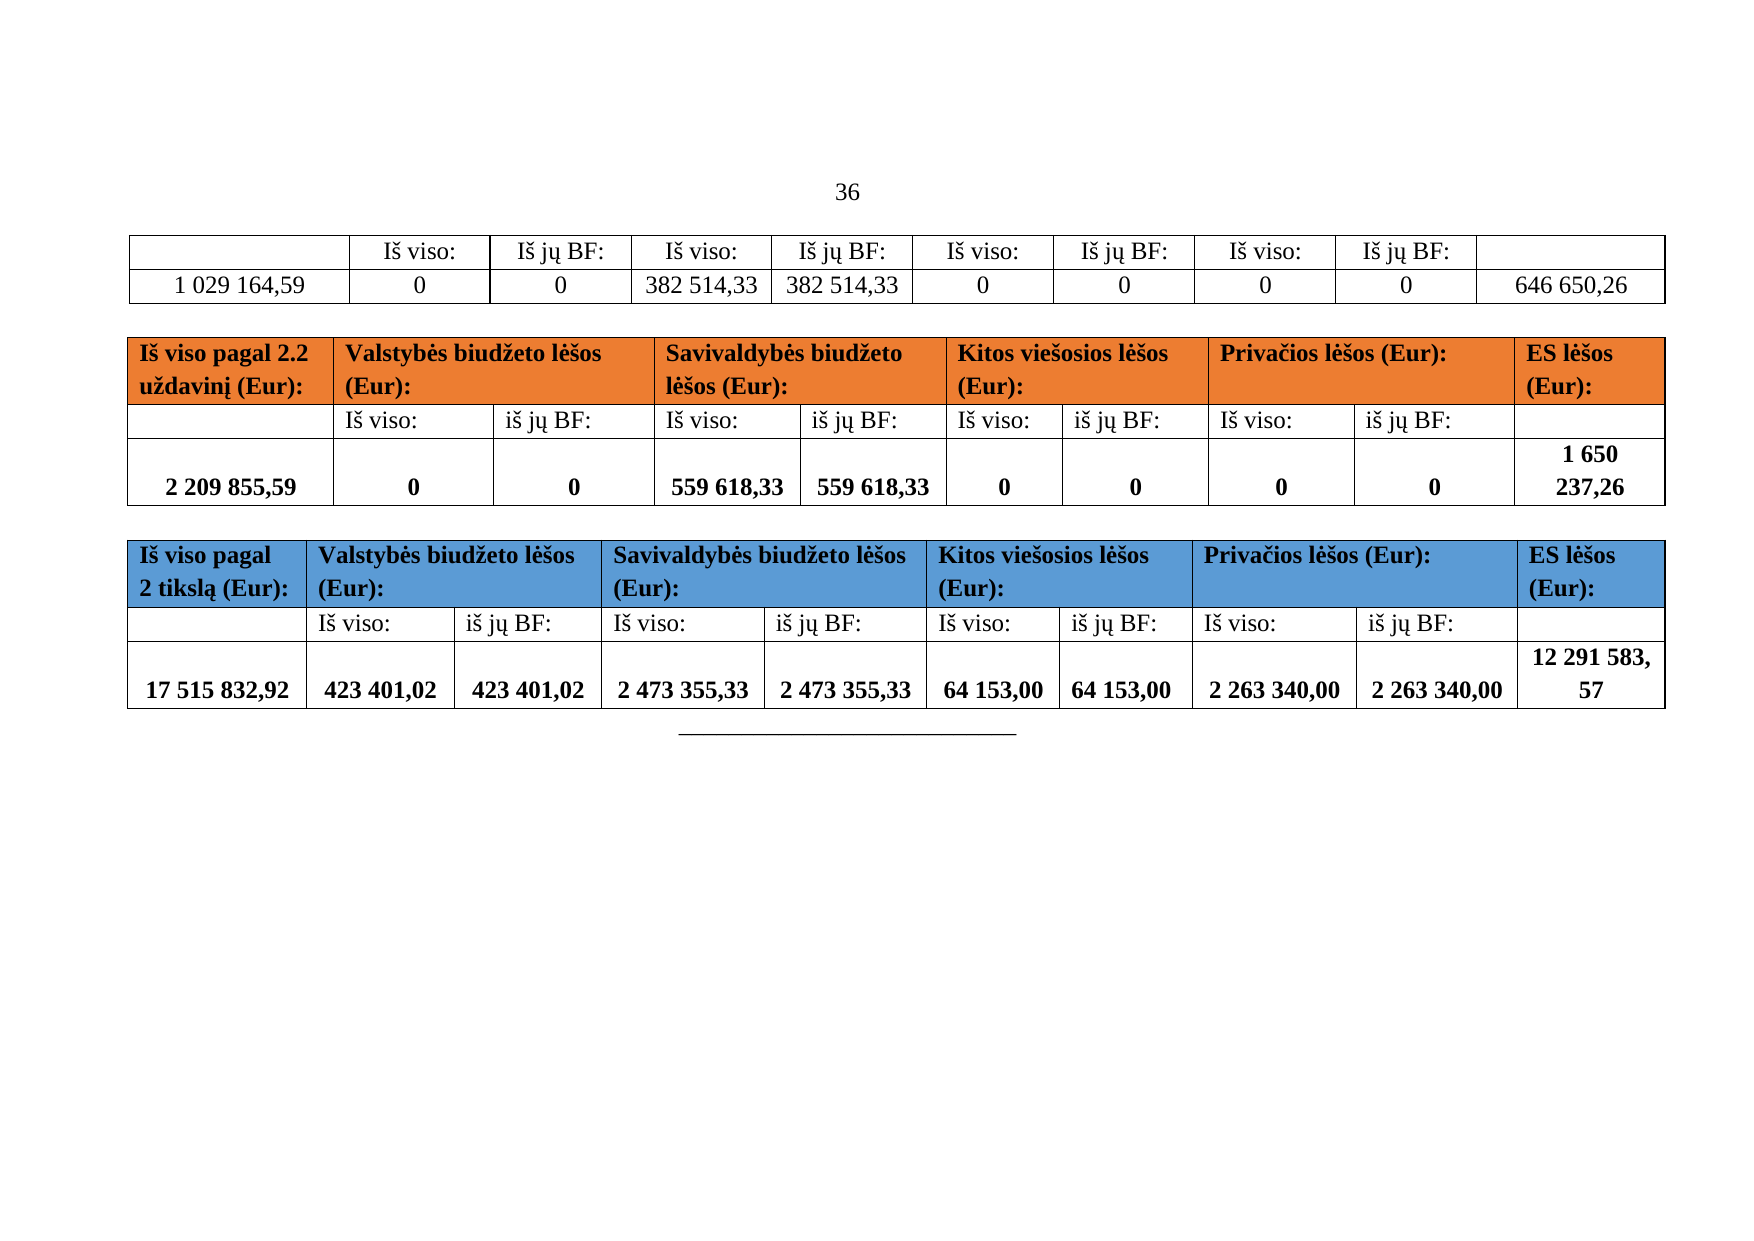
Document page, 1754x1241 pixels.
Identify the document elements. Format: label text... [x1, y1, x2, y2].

table_cell iš jų BF: [494, 405, 654, 438]
table_cell iš jų BF: [801, 405, 946, 438]
table_cell 382 514,33 [772, 270, 912, 303]
table_cell [128, 405, 333, 438]
table_cell iš jų BF: [765, 608, 926, 641]
table_cell [128, 608, 306, 641]
table_cell iš jų BF: [1060, 608, 1192, 641]
table_cell 2 209 855,59 [128, 439, 333, 505]
table_cell 0 [1054, 270, 1194, 303]
table_cell [1518, 608, 1664, 641]
table_cell 2 473 355,33 [765, 642, 926, 708]
table_header Kitos viešosios lėšos (Eur): [947, 338, 1208, 404]
table_cell 17 515 832,92 [128, 642, 306, 708]
table_cell Iš viso: [927, 608, 1059, 641]
table_cell iš jų BF: [1063, 405, 1208, 438]
table_cell Iš viso: [350, 236, 489, 269]
table_cell 12 291 583,57 [1518, 642, 1664, 708]
table_cell 0 [947, 439, 1062, 505]
table_cell Iš jų BF: [772, 236, 912, 269]
table_cell 0 [1336, 270, 1476, 303]
table_cell 0 [350, 270, 489, 303]
table_header Valstybės biudžeto lėšos (Eur): [307, 541, 601, 607]
table_cell Iš jų BF: [1054, 236, 1194, 269]
table_header Valstybės biudžeto lėšos (Eur): [334, 338, 654, 404]
table_header Privačios lėšos (Eur): [1193, 541, 1517, 607]
table_cell 423 401,02 [307, 642, 454, 708]
table_cell 0 [1209, 439, 1354, 505]
table_cell Iš jų BF: [491, 236, 631, 269]
table_cell Iš viso: [913, 236, 1053, 269]
table_cell 2 263 340,00 [1193, 642, 1356, 708]
table_cell [1515, 405, 1664, 438]
table_cell 646 650,26 [1477, 270, 1664, 303]
table_cell 0 [1355, 439, 1514, 505]
table_cell iš jų BF: [1357, 608, 1517, 641]
table_cell Iš viso: [947, 405, 1062, 438]
table_cell 64 153,00 [1060, 642, 1192, 708]
table_cell Iš viso: [1193, 608, 1356, 641]
table_header Kitos viešosios lėšos (Eur): [927, 541, 1192, 607]
table_cell 1 650 237,26 [1515, 439, 1664, 505]
table_header ES lėšos (Eur): [1515, 338, 1664, 404]
table_cell 559 618,33 [801, 439, 946, 505]
table_cell Iš viso: [334, 405, 493, 438]
table_cell 559 618,33 [655, 439, 800, 505]
table_cell 423 401,02 [455, 642, 601, 708]
table_cell iš jų BF: [1355, 405, 1514, 438]
table_cell Iš viso: [307, 608, 454, 641]
table_header Privačios lėšos (Eur): [1209, 338, 1514, 404]
table_cell Iš viso: [632, 236, 771, 269]
table_cell 0 [494, 439, 654, 505]
table_cell 0 [1063, 439, 1208, 505]
table_cell 2 263 340,00 [1357, 642, 1517, 708]
table_header Iš viso pagal 2 tikslą (Eur): [128, 541, 306, 607]
table_header Iš viso pagal 2.2 uždavinį (Eur): [128, 338, 333, 404]
table_cell 0 [491, 270, 631, 303]
table_cell Iš viso: [1209, 405, 1354, 438]
table_cell 0 [334, 439, 493, 505]
table_cell 0 [913, 270, 1053, 303]
table_cell iš jų BF: [455, 608, 601, 641]
table_cell Iš jų BF: [1336, 236, 1476, 269]
table_cell Iš viso: [1195, 236, 1335, 269]
table_header Savivaldybės biudžeto lėšos (Eur): [602, 541, 926, 607]
table_cell Iš viso: [602, 608, 764, 641]
table_cell 64 153,00 [927, 642, 1059, 708]
table_cell 0 [1195, 270, 1335, 303]
text ___________________________ [118, 709, 1577, 738]
table_cell [1477, 236, 1664, 269]
table_cell 382 514,33 [632, 270, 771, 303]
table_header Savivaldybės biudžeto lėšos (Eur): [655, 338, 946, 404]
table_header ES lėšos (Eur): [1518, 541, 1664, 607]
table_cell [130, 236, 349, 269]
table_cell Iš viso: [655, 405, 800, 438]
table_cell 2 473 355,33 [602, 642, 764, 708]
table_cell 1 029 164,59 [130, 270, 349, 303]
